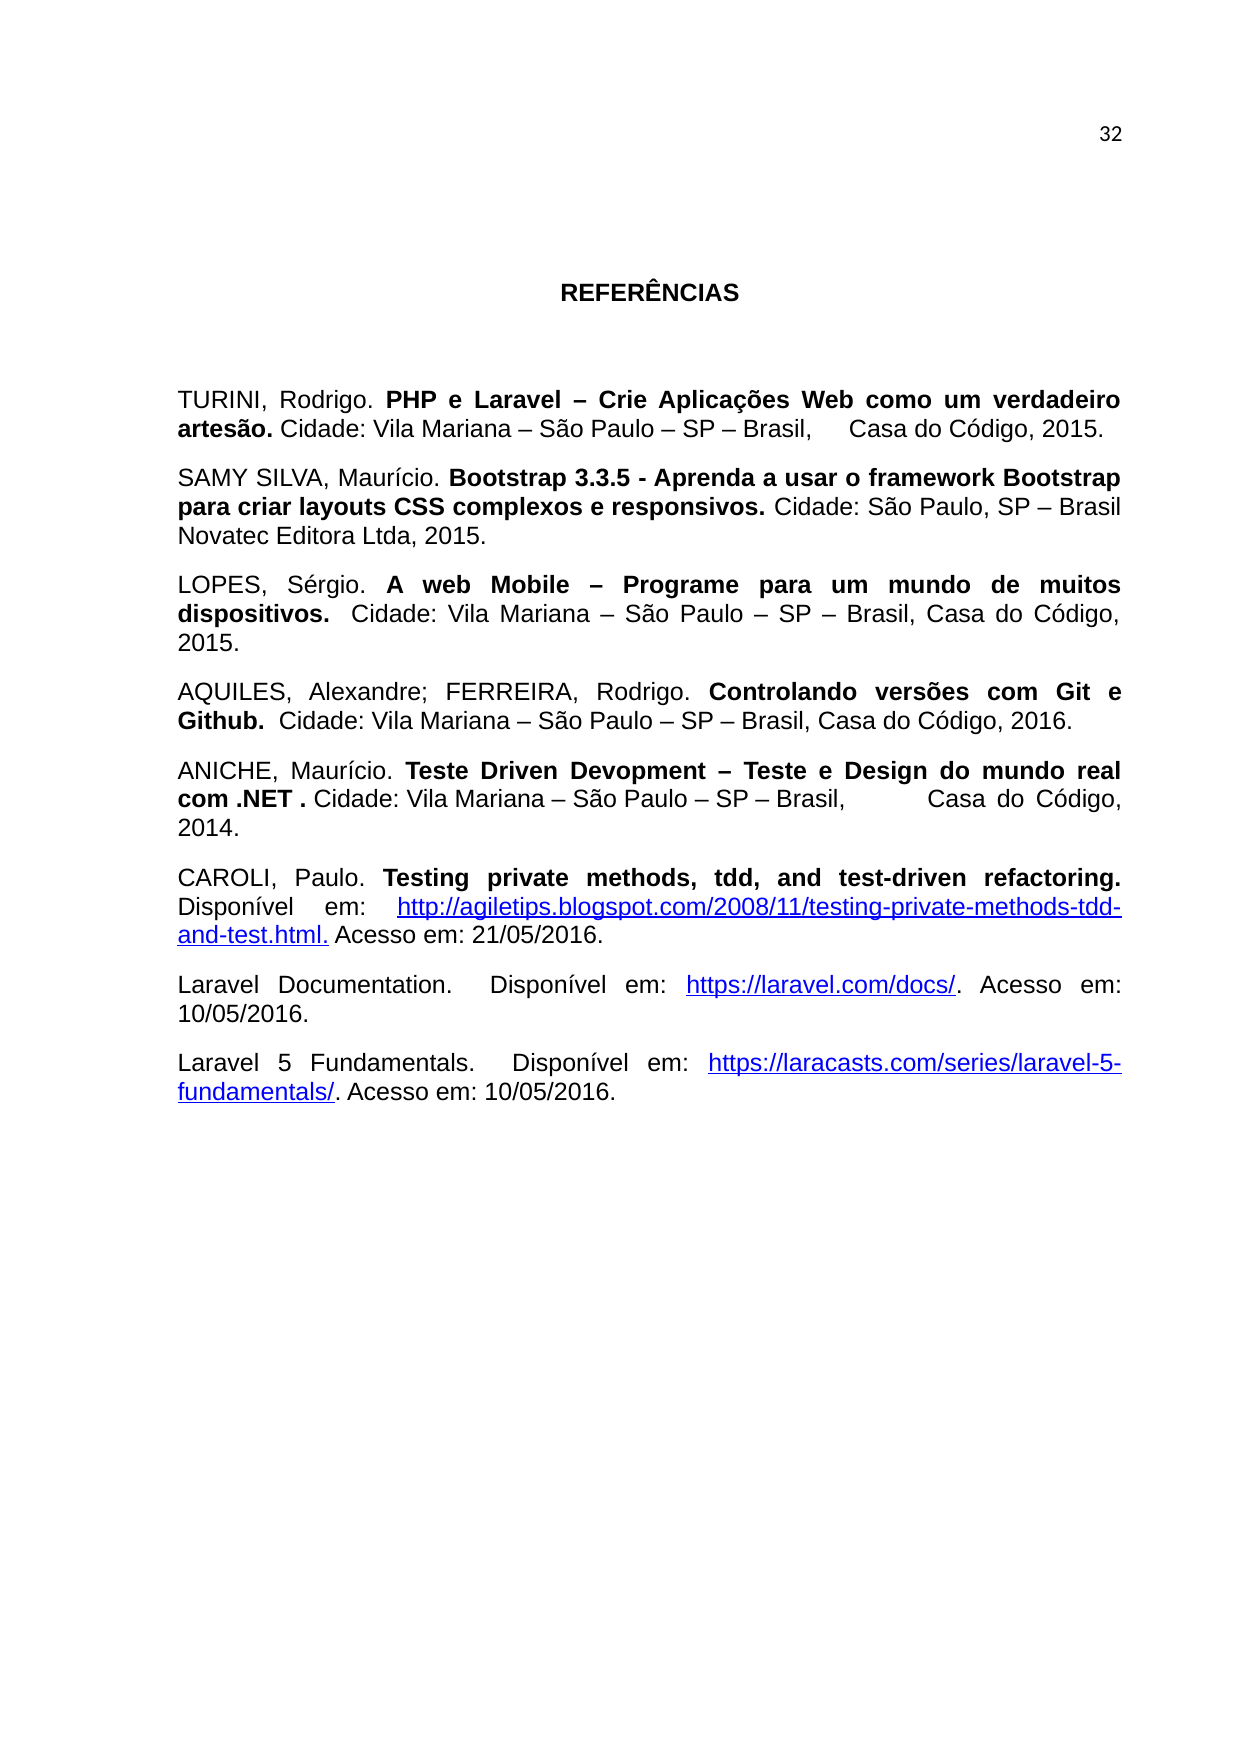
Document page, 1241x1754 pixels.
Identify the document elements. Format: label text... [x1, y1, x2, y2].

text LOPES, Sérgio. A web Mobile – Programe para um mundo de muitos dispositivos. Cidade: Vila Mariana – São Paulo – SP – Brasil, Casa do Código, 2015. [177, 570, 1122, 656]
text Laravel Documentation. Disponível em: https://laravel.com/docs/. Acesso em: 10/05/2016. [177, 970, 1122, 1027]
text Laravel 5 Fundamentals. Disponível em: https://laracasts.com/series/laravel-5-fundamentals/. Acesso em: 10/05/2016. [177, 1048, 1122, 1106]
text TURINI, Rodrigo. PHP e Laravel – Crie Aplicações Web como um verdadeiro artesão. Cidade: Vila Mariana – São Paulo – SP – Brasil, Casa do Código, 2015. [177, 385, 1122, 442]
subtitle REFERÊNCIAS [177, 278, 1122, 306]
text ANICHE, Maurício. Teste Driven Devopment – Teste e Design do mundo real com .NET . Cidade: Vila Mariana – São Paulo – SP – Brasil, Casa do Código, 2014. [177, 756, 1122, 842]
text CAROLI, Paulo. Testing private methods, tdd, and test-driven refactoring. Disponível em: http://agiletips.blogspot.com/2008/11/testing-private-methods-tdd-and-test.html. Acesso em: 21/05/2016. [177, 863, 1122, 949]
text AQUILES, Alexandre; FERREIRA, Rodrigo. Controlando versões com Git e Github. Cidade: Vila Mariana – São Paulo – SP – Brasil, Casa do Código, 2016. [177, 677, 1122, 735]
text SAMY SILVA, Maurício. Bootstrap 3.3.5 - Aprenda a usar o framework Bootstrap para criar layouts CSS complexos e responsivos. Cidade: São Paulo, SP – Brasil Novatec Editora Ltda, 2015. [177, 463, 1122, 549]
